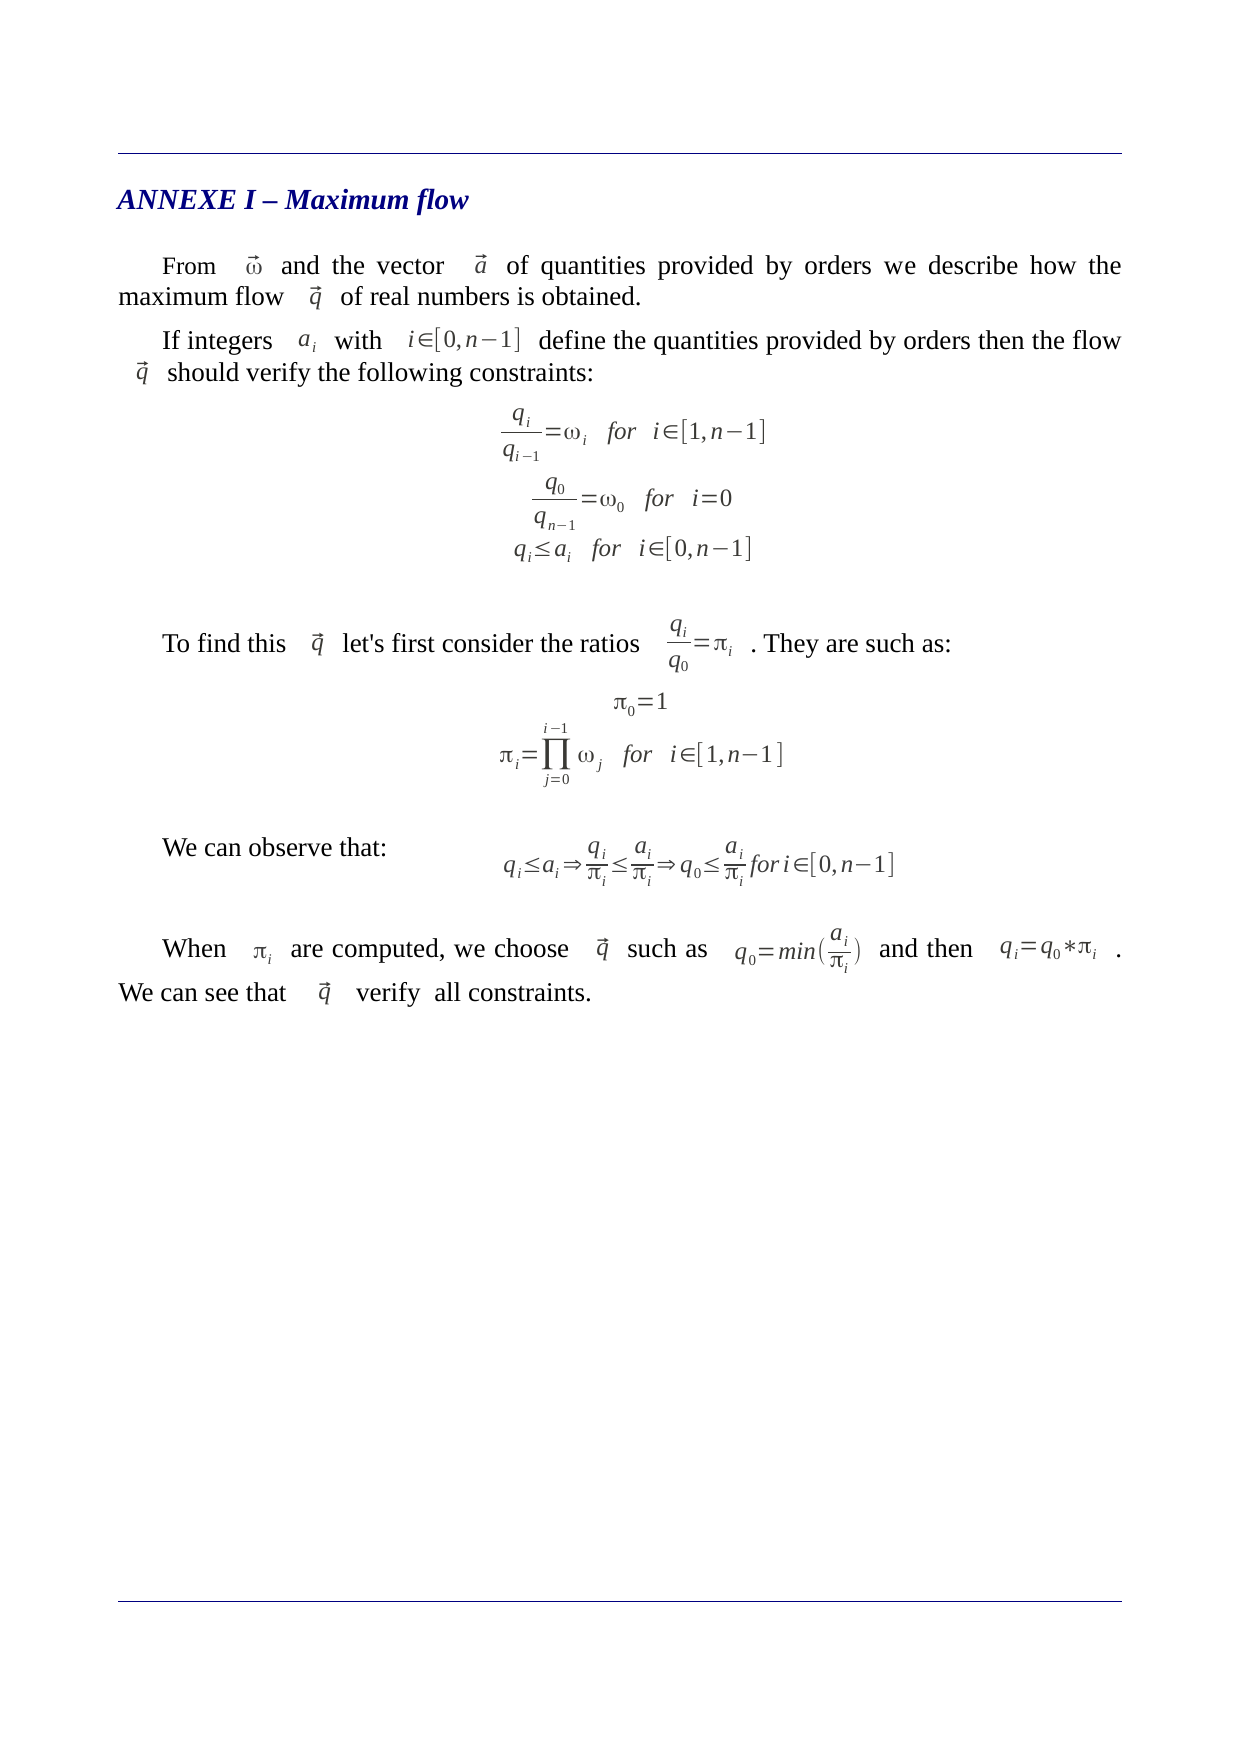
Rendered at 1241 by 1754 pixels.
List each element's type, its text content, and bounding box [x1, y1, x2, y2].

text We can observe that: [118, 831, 1122, 862]
text If integers with define the quantities provided by orders then the flow should verify the following constraints: [118, 324, 1122, 387]
text From and the vector of quantities provided by orders we describe how the maximum flow of real numbers is obtained. [118, 249, 1122, 312]
text ANNEXE I – Maximum flow [117, 182, 1122, 216]
text When are computed, we choose such as and then . We can see that verify all constraints. [118, 919, 1122, 1007]
text To find this let's first consider the ratios . They are such as: [118, 609, 1122, 676]
